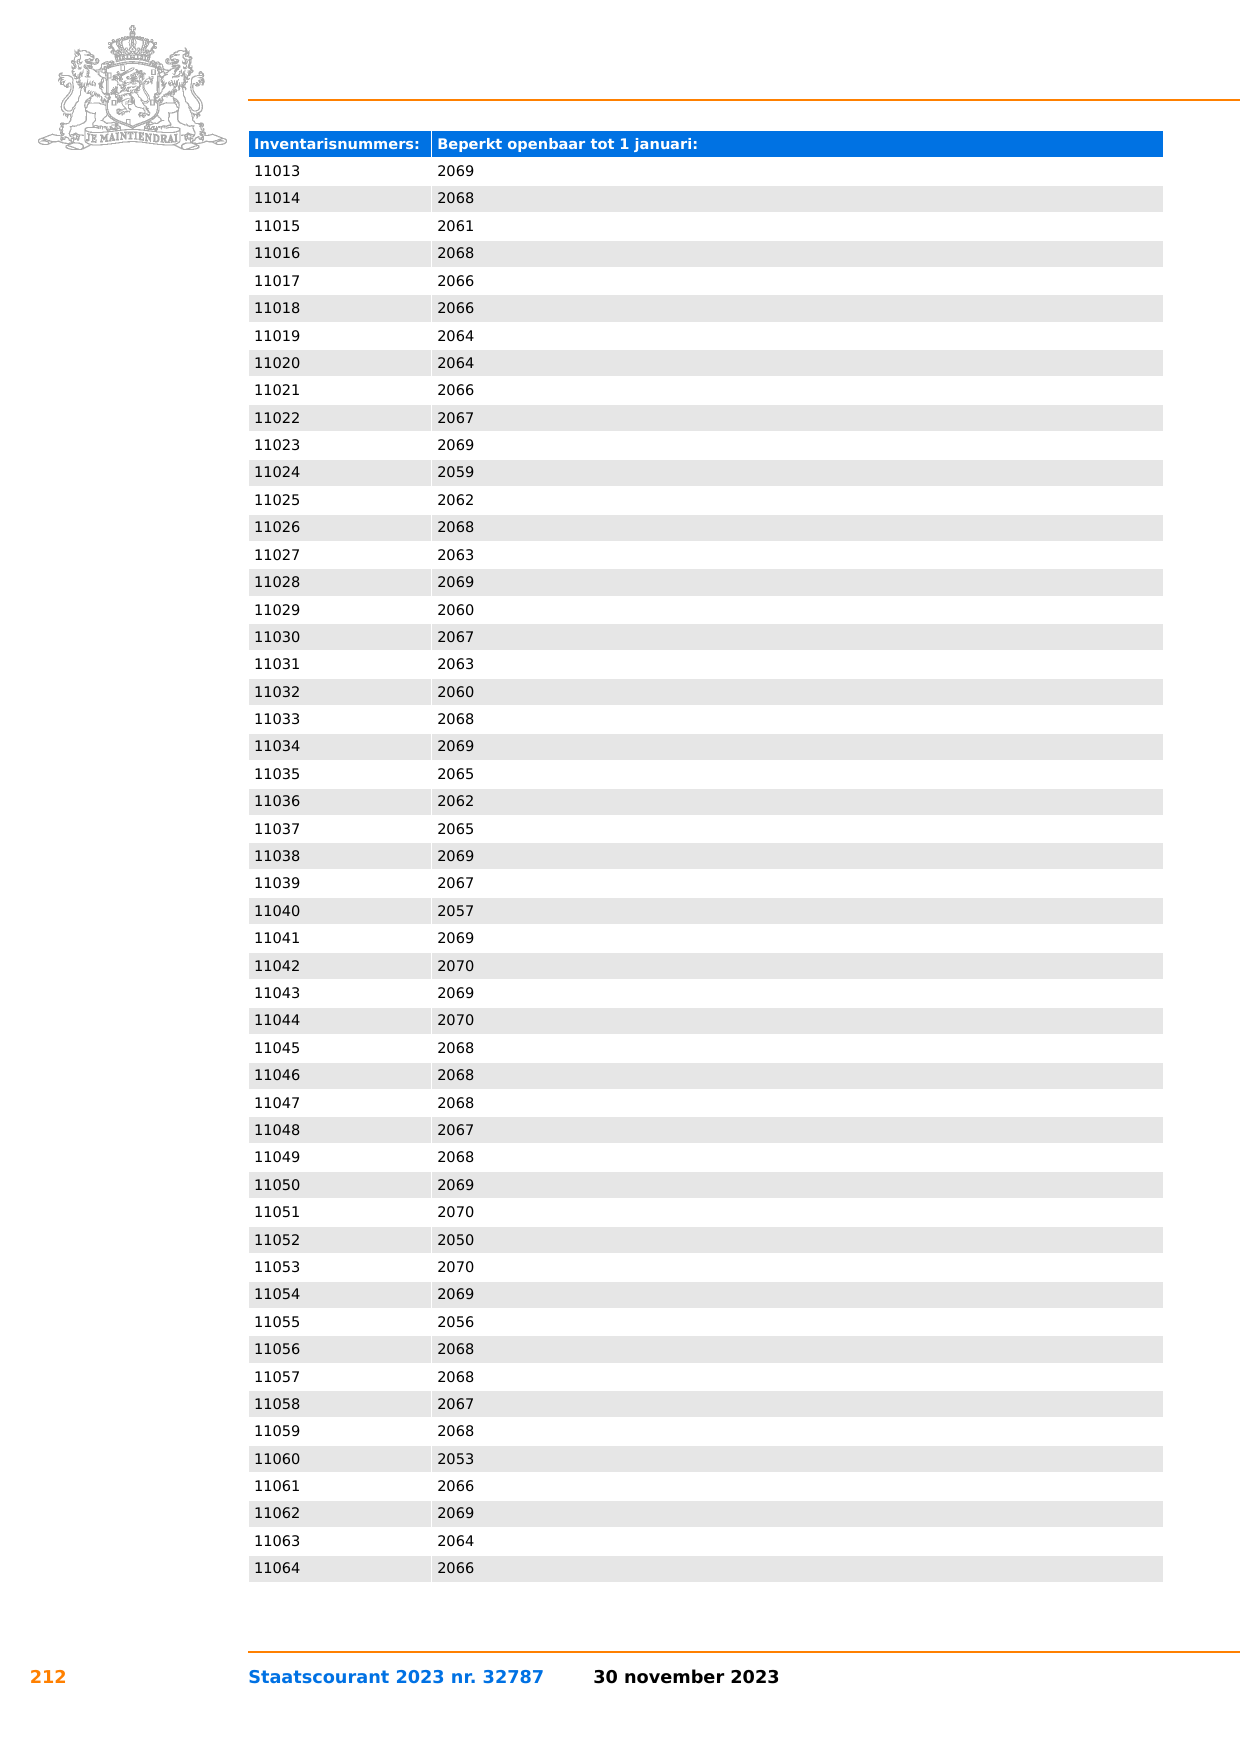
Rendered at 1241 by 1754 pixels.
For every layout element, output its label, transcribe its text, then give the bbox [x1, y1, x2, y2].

table_cell 2066 [432, 1473, 1163, 1500]
table_cell 11020 [249, 350, 431, 376]
table_cell 2069 [432, 1501, 1163, 1527]
table_cell 2067 [432, 1391, 1163, 1417]
table_cell 11062 [249, 1501, 431, 1527]
table_cell 2068 [432, 1336, 1163, 1363]
table_cell 2069 [432, 432, 1163, 459]
table_cell 11037 [249, 816, 431, 842]
table_cell 11055 [249, 1309, 431, 1335]
table_cell 2069 [432, 843, 1163, 869]
table_cell 2069 [432, 569, 1163, 596]
table_cell 11061 [249, 1473, 431, 1500]
table_cell 2057 [432, 898, 1163, 924]
table_cell 2069 [432, 734, 1163, 760]
table_cell 11041 [249, 925, 431, 952]
table_cell 11016 [249, 241, 431, 267]
table_cell 2066 [432, 295, 1163, 322]
table_cell 2069 [432, 1172, 1163, 1198]
table_cell 11046 [249, 1063, 431, 1089]
table_cell 11045 [249, 1035, 431, 1061]
table_cell 2069 [432, 1282, 1163, 1308]
table_cell 2068 [432, 1090, 1163, 1116]
table_cell 2056 [432, 1309, 1163, 1335]
table_cell 11029 [249, 597, 431, 623]
picture [38, 25, 227, 150]
table_cell 11015 [249, 213, 431, 239]
table_cell 11032 [249, 679, 431, 705]
table_cell 2068 [432, 515, 1163, 541]
table_cell 2067 [432, 624, 1163, 650]
table_cell 2060 [432, 597, 1163, 623]
table_cell 2067 [432, 1117, 1163, 1143]
table_cell 2068 [432, 1035, 1163, 1061]
table_cell 11030 [249, 624, 431, 650]
table_cell 11027 [249, 542, 431, 568]
table_cell 2065 [432, 816, 1163, 842]
table_cell 11039 [249, 871, 431, 897]
table_cell 11013 [249, 158, 431, 185]
table_cell 11048 [249, 1117, 431, 1143]
table_cell 11024 [249, 460, 431, 486]
table_cell 2070 [432, 1008, 1163, 1034]
table_cell 11022 [249, 405, 431, 431]
table_cell 11051 [249, 1199, 431, 1226]
table_cell 2060 [432, 679, 1163, 705]
table_cell 11043 [249, 980, 431, 1007]
table_cell 2067 [432, 405, 1163, 431]
table_cell 11064 [249, 1556, 431, 1582]
table_cell 2050 [432, 1227, 1163, 1253]
table_cell 11054 [249, 1282, 431, 1308]
table_cell 2061 [432, 213, 1163, 239]
table_cell 11033 [249, 706, 431, 733]
table_cell 11038 [249, 843, 431, 869]
table_cell 2068 [432, 706, 1163, 733]
table_cell 11031 [249, 651, 431, 678]
table_cell 2066 [432, 378, 1163, 404]
table_cell 2063 [432, 651, 1163, 678]
table_cell 11025 [249, 487, 431, 513]
table_cell 2059 [432, 460, 1163, 486]
table_cell 11042 [249, 953, 431, 979]
table_cell 11047 [249, 1090, 431, 1116]
table_cell 11026 [249, 515, 431, 541]
table_cell 2062 [432, 487, 1163, 513]
table_cell 2065 [432, 761, 1163, 787]
table_cell 11023 [249, 432, 431, 459]
table_cell 11058 [249, 1391, 431, 1417]
table_cell 11053 [249, 1254, 431, 1281]
table_header Inventarisnummers: [249, 131, 431, 157]
table_cell 2053 [432, 1446, 1163, 1472]
table_cell 2064 [432, 323, 1163, 349]
table_cell 2068 [432, 241, 1163, 267]
table_header Beperkt openbaar tot 1 januari: [432, 131, 1163, 157]
table_cell 11017 [249, 268, 431, 294]
table_cell 11019 [249, 323, 431, 349]
table_cell 11056 [249, 1336, 431, 1363]
table_cell 11034 [249, 734, 431, 760]
table_cell 2066 [432, 268, 1163, 294]
table_cell 11050 [249, 1172, 431, 1198]
table_cell 11057 [249, 1364, 431, 1390]
table_cell 11049 [249, 1145, 431, 1171]
table_cell 11059 [249, 1419, 431, 1445]
table_cell 11044 [249, 1008, 431, 1034]
table_cell 2069 [432, 980, 1163, 1007]
table_cell 2068 [432, 1145, 1163, 1171]
table_cell 11028 [249, 569, 431, 596]
table_cell 11063 [249, 1528, 431, 1554]
table_cell 2068 [432, 186, 1163, 212]
table_cell 11052 [249, 1227, 431, 1253]
table_cell 2069 [432, 158, 1163, 185]
table_cell 2068 [432, 1419, 1163, 1445]
table_cell 11035 [249, 761, 431, 787]
table_cell 2070 [432, 1254, 1163, 1281]
table_cell 11060 [249, 1446, 431, 1472]
table_cell 11021 [249, 378, 431, 404]
table_cell 2062 [432, 789, 1163, 815]
table_cell 2064 [432, 1528, 1163, 1554]
table_cell 2068 [432, 1364, 1163, 1390]
table_cell 2067 [432, 871, 1163, 897]
table_cell 2070 [432, 1199, 1163, 1226]
table_cell 11040 [249, 898, 431, 924]
table_cell 11014 [249, 186, 431, 212]
table_cell 2070 [432, 953, 1163, 979]
table_cell 2064 [432, 350, 1163, 376]
table_cell 2066 [432, 1556, 1163, 1582]
table_cell 2068 [432, 1063, 1163, 1089]
table_cell 2063 [432, 542, 1163, 568]
table_cell 11018 [249, 295, 431, 322]
table_cell 2069 [432, 925, 1163, 952]
table_cell 11036 [249, 789, 431, 815]
